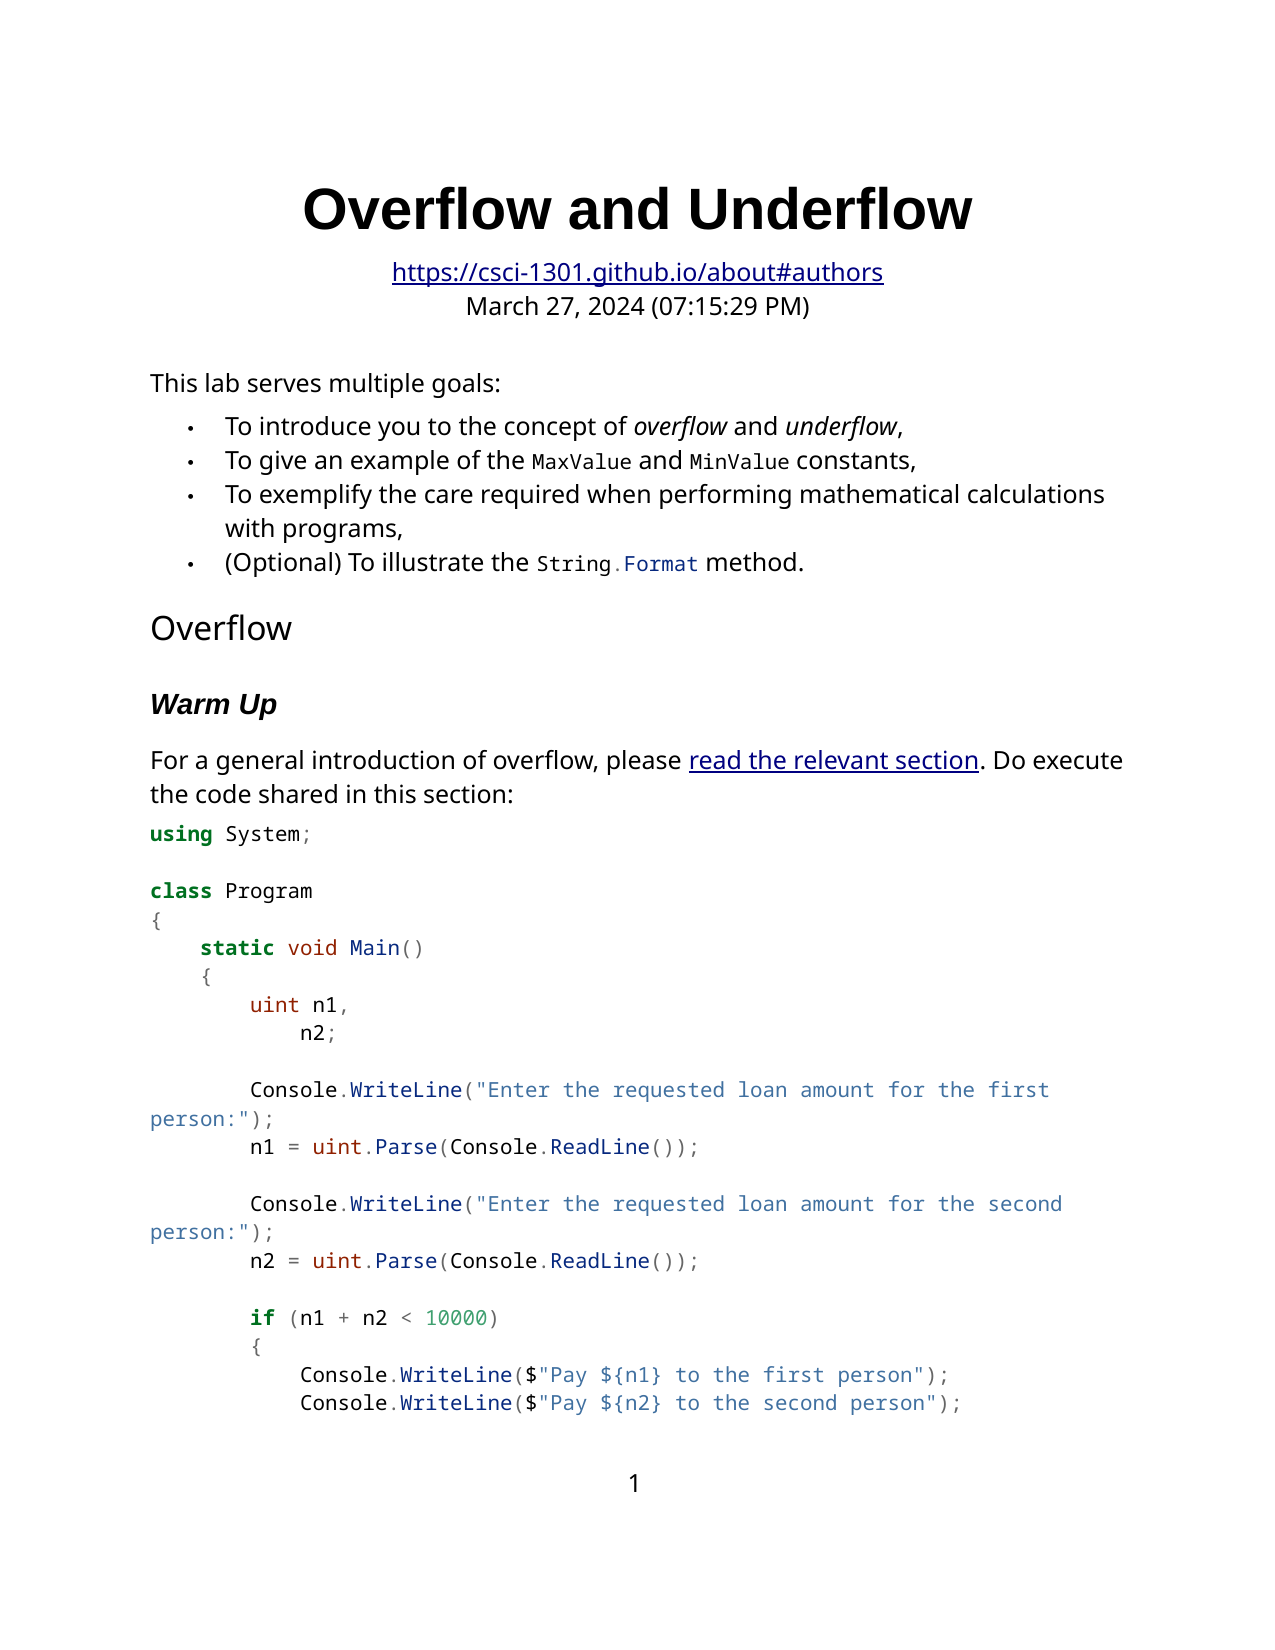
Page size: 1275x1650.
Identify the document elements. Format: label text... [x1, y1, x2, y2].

text static void Main() [150, 933, 1125, 962]
text For a general introduction of overflow, please read the relevant section. Do execute the code shared in this section: [150, 742, 1125, 810]
text { [150, 962, 1125, 990]
title Overflow and Underflow [150, 175, 1125, 242]
text Console.WriteLine("Enter the requested loan amount for the second person:"); [150, 1189, 1125, 1246]
text n1 = uint.Parse(Console.ReadLine()); [150, 1132, 1125, 1161]
text n2; [150, 1018, 1125, 1047]
subtitle Warm Up [150, 687, 1125, 721]
text { [150, 905, 1125, 933]
text n2 = uint.Parse(Console.ReadLine()); [150, 1246, 1125, 1274]
text uint n1, [150, 990, 1125, 1018]
text class Program [150, 876, 1125, 905]
text Console.WriteLine($"Pay ${n2} to the second person"); [150, 1388, 1125, 1417]
list To introduce you to the concept of overflow and underflow, [187, 409, 1125, 443]
text if (n1 + n2 < 10000) [150, 1303, 1125, 1331]
text This lab serves multiple goals: [150, 366, 1125, 400]
list (Optional) To illustrate the String.Format method. [187, 545, 1125, 579]
text https://csci-1301.github.io/about#authors [150, 254, 1125, 289]
text using System; [150, 819, 1125, 848]
text March 27, 2024 (07:15:29 PM) [150, 289, 1125, 323]
list To give an example of the MaxValue and MinValue constants, [187, 443, 1125, 477]
list To exemplify the care required when performing mathematical calculations with programs, [187, 477, 1125, 545]
text { [150, 1331, 1125, 1360]
text Console.WriteLine("Enter the requested loan amount for the first person:"); [150, 1075, 1125, 1132]
subtitle Overflow [150, 604, 1125, 650]
text Console.WriteLine($"Pay ${n1} to the first person"); [150, 1360, 1125, 1388]
